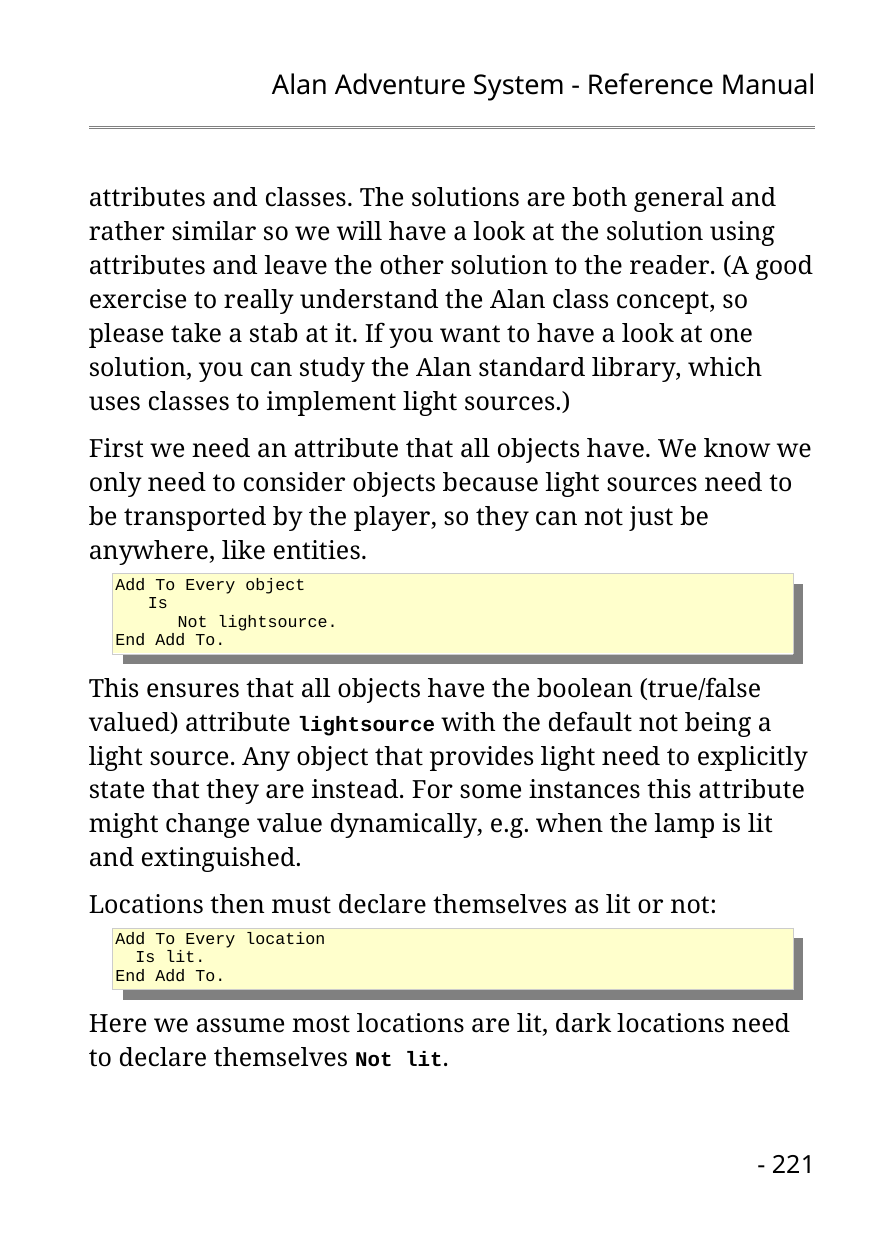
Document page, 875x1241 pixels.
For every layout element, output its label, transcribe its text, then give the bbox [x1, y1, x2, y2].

text Locations then must declare themselves as lit or not: [88, 887, 815, 921]
text This ensures that all objects have the boolean (true/false valued) attribute lightsource with the default not being a light source. Any object that provides light need to explicitly state that they are instead. For some instances this at­tribute might change value dynamically, e.g. when the lamp is lit and extinguished. [88, 671, 815, 874]
text First we need an attribute that all objects have. We know we only need to consider objects because light sources need to be transported by the player, so they can not just be anywhere, like entities. [88, 431, 815, 567]
text Add To Every object Is Not lightsource. End Add To. [113, 574, 793, 653]
text Here we assume most locations are lit, dark locations need to declare themselves Not lit. [88, 1006, 815, 1074]
text attributes and classes. The solutions are both general and rather similar so we will have a look at the solution using attributes and leave the other solution to the reader. (A good exercise to really understand the Alan class concept, so please take a stab at it. If you want to have a look at one solution, you can study the Alan standard library, which uses classes to implement light sources.) [88, 180, 815, 418]
text Add To Every location Is lit. End Add To. [113, 929, 793, 989]
